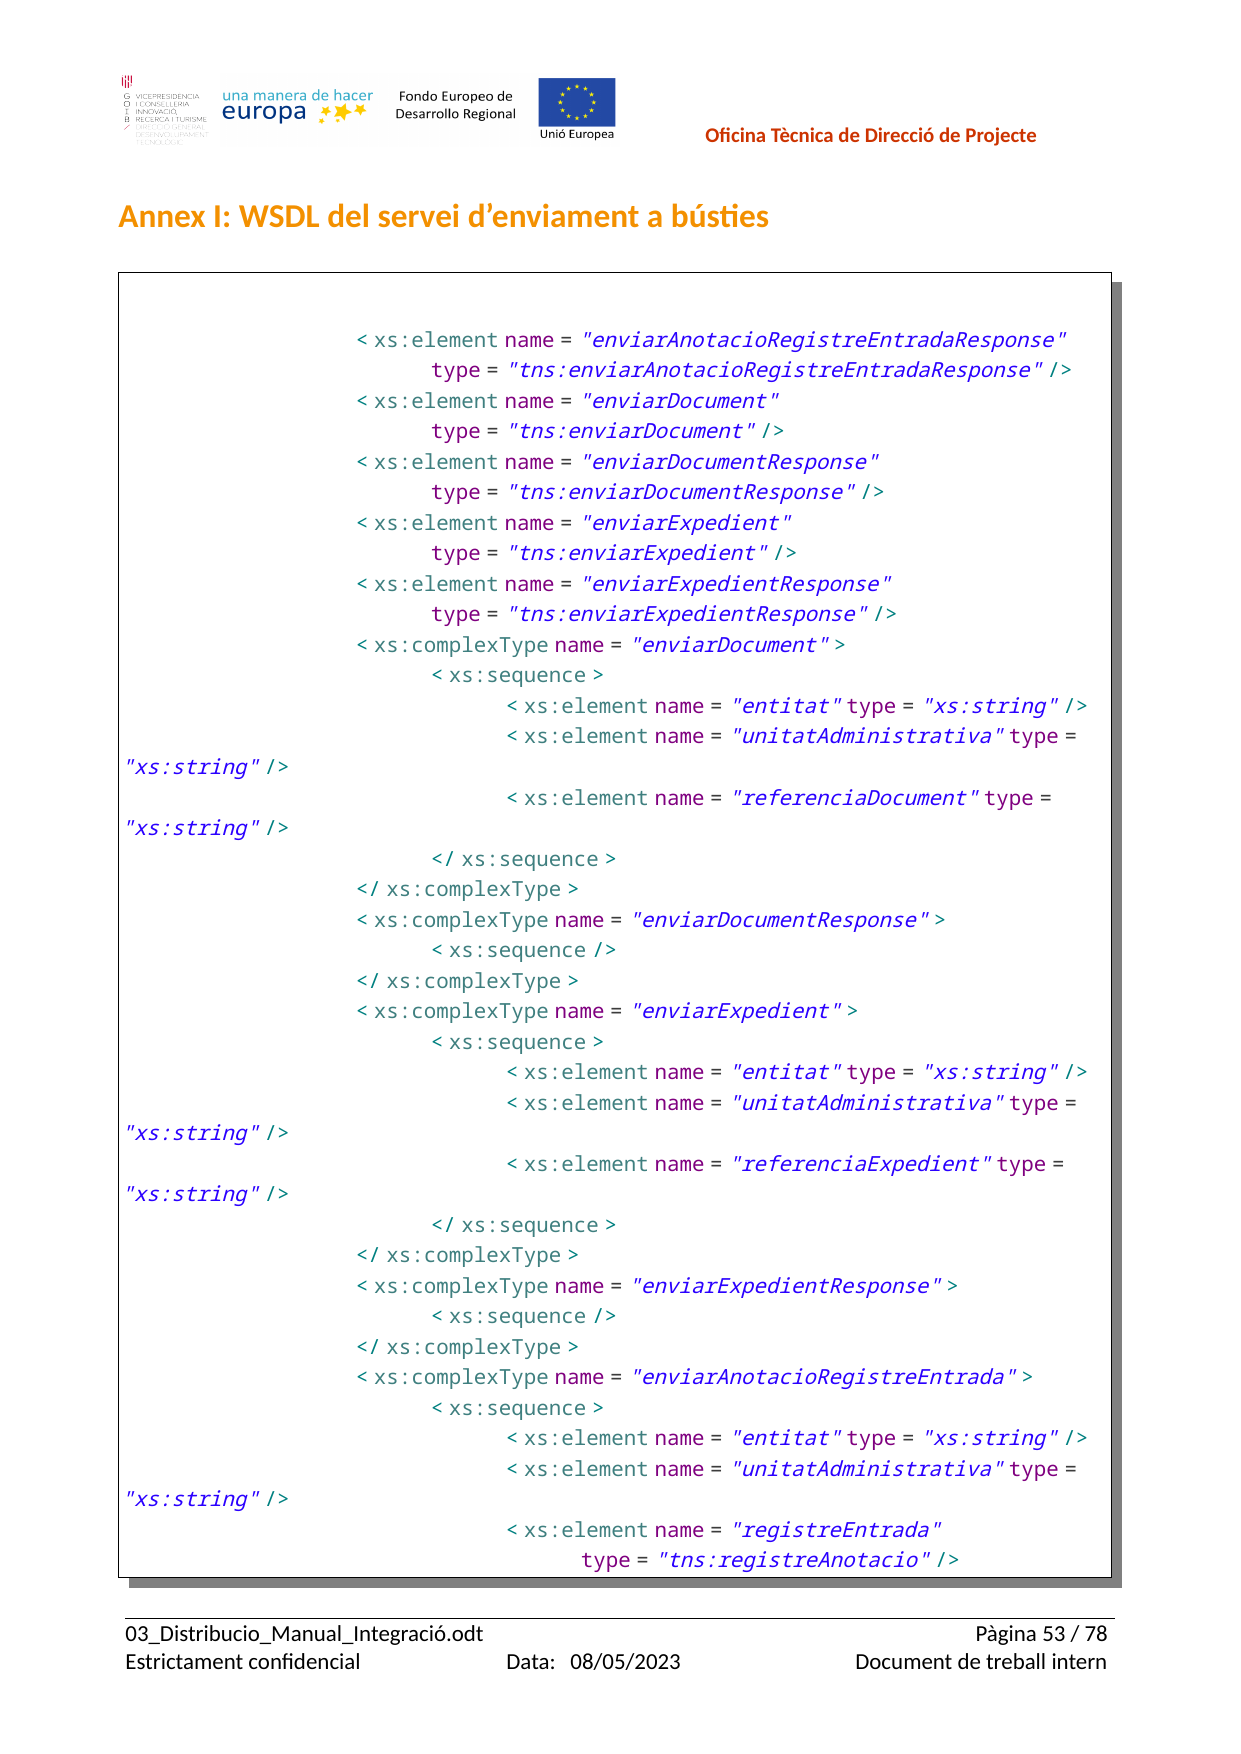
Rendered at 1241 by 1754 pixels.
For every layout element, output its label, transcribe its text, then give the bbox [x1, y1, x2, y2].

text < xs:complexType name = "enviarAnotacioRegistreEntrada" > [119, 1357, 1111, 1388]
text < xs:element name = "entitat" type = "xs:string" /> [119, 686, 1111, 717]
text < xs:element name = "enviarExpedient" [119, 503, 1111, 533]
text < xs:sequence > [119, 1022, 1111, 1052]
text < xs:element name = "referenciaDocument" type = "xs:string" /> [119, 778, 1111, 839]
text < xs:element name = "unitatAdministrativa" type = "xs:string" /> [119, 1449, 1111, 1510]
picture [118, 73, 213, 147]
text type = "tns:enviarExpedientResponse" /> [119, 594, 1111, 625]
text < xs:element name = "unitatAdministrativa" type = "xs:string" /> [119, 1083, 1111, 1144]
text </ xs:sequence > [119, 839, 1111, 869]
text < xs:element name = "enviarExpedientResponse" [119, 564, 1111, 594]
text type = "tns:enviarAnotacioRegistreEntradaResponse" /> [119, 350, 1111, 381]
text type = "tns:enviarDocument" /> [119, 411, 1111, 442]
text type = "tns:enviarExpedient" /> [119, 533, 1111, 564]
text < xs:element name = "enviarAnotacioRegistreEntradaResponse" [119, 320, 1111, 350]
text </ xs:sequence > [119, 1205, 1111, 1235]
text < xs:element name = "enviarDocumentResponse" [119, 442, 1111, 472]
text </ xs:complexType > [119, 869, 1111, 900]
text < xs:sequence > [119, 656, 1111, 686]
text < xs:sequence > [119, 1388, 1111, 1418]
text < xs:complexType name = "enviarDocument" > [119, 625, 1111, 656]
text < xs:sequence /> [119, 1296, 1111, 1327]
text </ xs:complexType > [119, 1327, 1111, 1357]
text </ xs:complexType > [119, 1235, 1111, 1266]
subtitle Annex I: WSDL del servei d’enviament a bústies [118, 195, 1122, 236]
text type = "tns:registreAnotacio" /> [119, 1541, 1111, 1577]
text < xs:element name = "referenciaExpedient" type = "xs:string" /> [119, 1144, 1111, 1205]
text < xs:element name = "enviarDocument" [119, 381, 1111, 411]
picture [219, 73, 621, 147]
text < xs:complexType name = "enviarExpedientResponse" > [119, 1266, 1111, 1296]
text < xs:complexType name = "enviarDocumentResponse" > [119, 900, 1111, 930]
text < xs:element name = "entitat" type = "xs:string" /> [119, 1052, 1111, 1083]
text < xs:sequence /> [119, 930, 1111, 961]
text < xs:complexType name = "enviarExpedient" > [119, 991, 1111, 1022]
text type = "tns:enviarDocumentResponse" /> [119, 472, 1111, 503]
text </ xs:complexType > [119, 961, 1111, 991]
text < xs:element name = "registreEntrada" [119, 1510, 1111, 1541]
text < xs:element name = "entitat" type = "xs:string" /> [119, 1418, 1111, 1449]
text < xs:element name = "unitatAdministrativa" type = "xs:string" /> [119, 717, 1111, 778]
